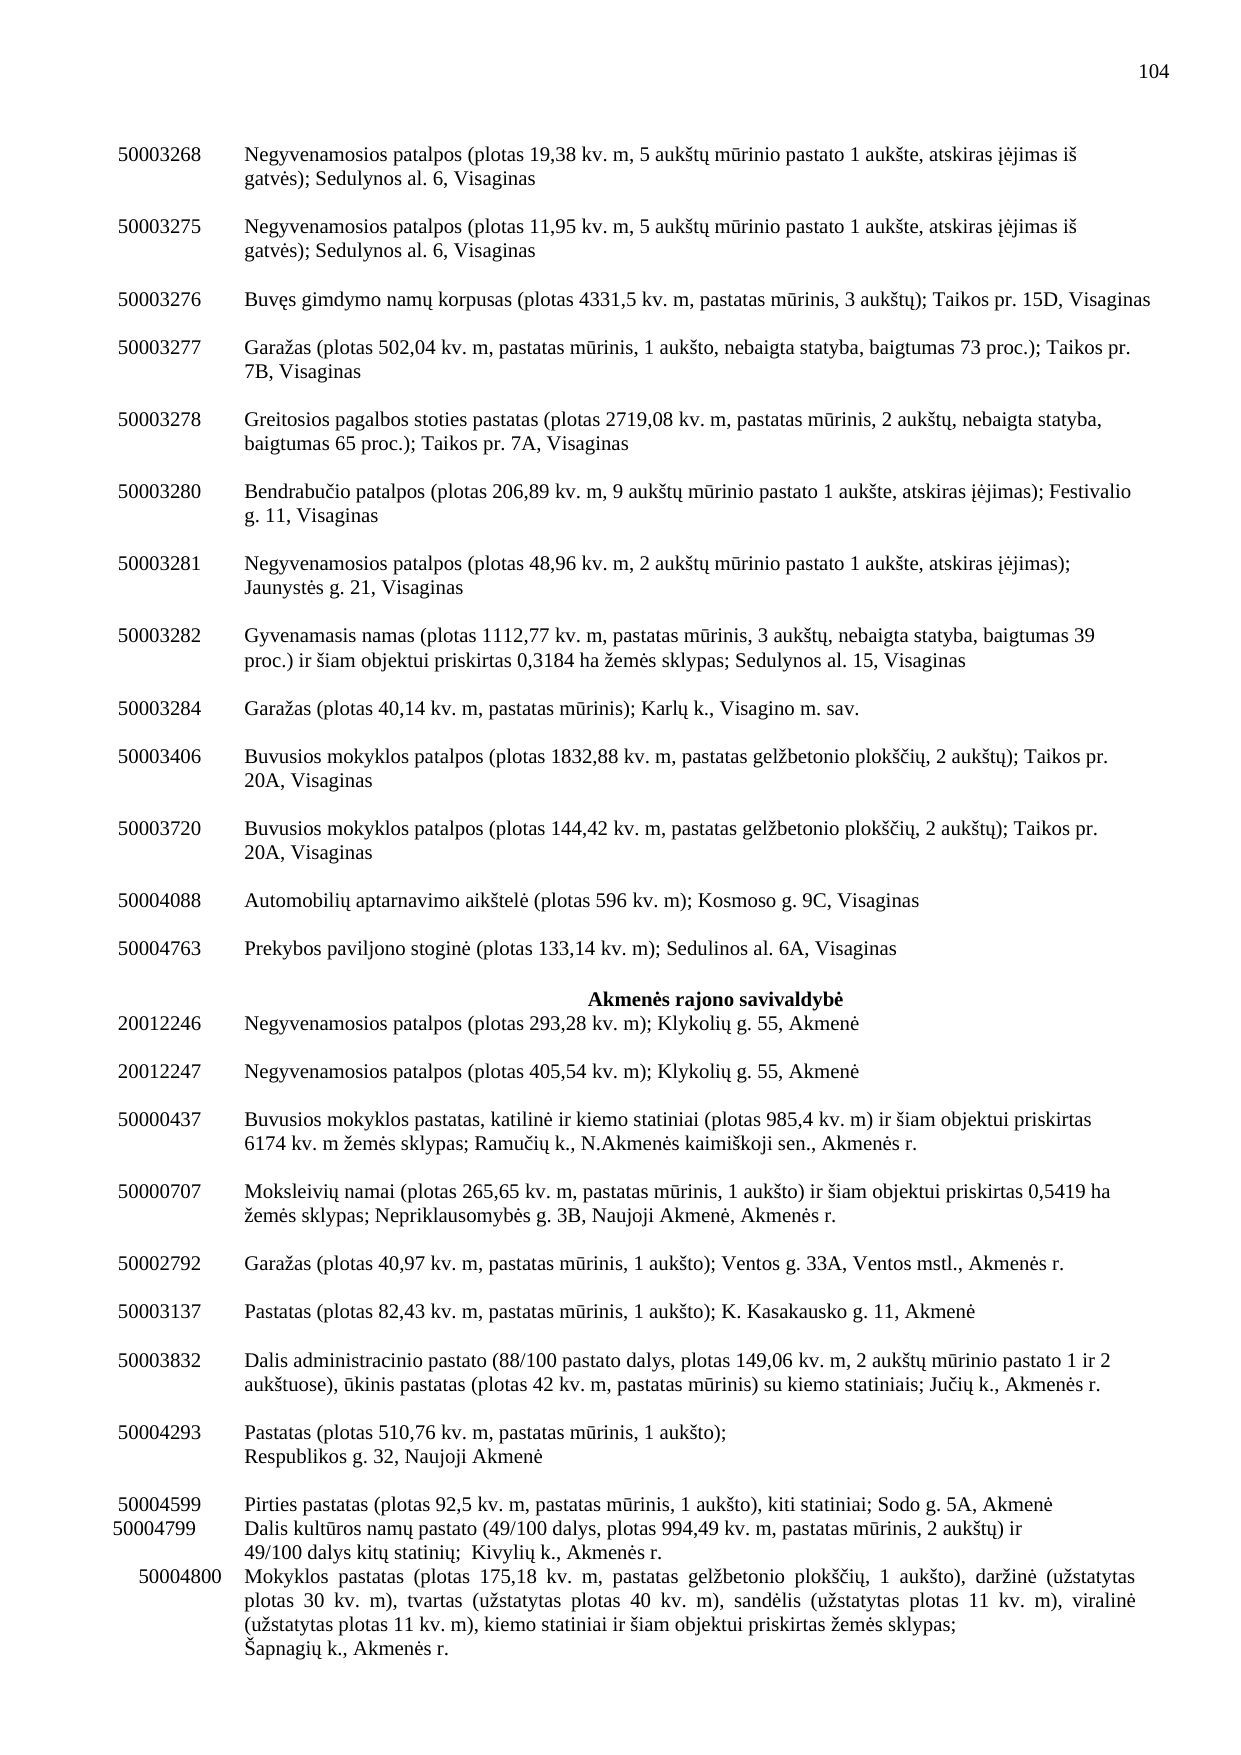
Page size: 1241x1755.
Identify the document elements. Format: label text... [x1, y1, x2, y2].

table_cell Pirties pastatas (plotas 92,5 kv. m, pastatas mūrinis, 1 aukšto), kiti statiniai; Sodo g. 5A, Akmenė [233, 1492, 1148, 1516]
table_cell [1193, 744, 1198, 792]
table_cell [1163, 1516, 1178, 1660]
table_cell [1198, 1155, 1240, 1179]
table_cell Akmenės rajono savivaldybė [233, 987, 1198, 1011]
table_cell [101, 311, 1198, 335]
table_cell [1198, 1300, 1240, 1323]
table_cell [1178, 888, 1192, 912]
table_cell [1163, 1348, 1178, 1396]
table_cell [1198, 190, 1240, 214]
table_cell Buvusios mokyklos pastatas, katilinė ir kiemo statiniai (plotas 985,4 kv. m) ir šiam objektui priskirtas 6174 kv. m žemės sklypas; Ramučių k., N.Akmenės kaimiškoji sen., Akmenės r. [233, 1107, 1148, 1155]
table_cell [1193, 407, 1198, 455]
table_cell [1178, 1516, 1192, 1660]
table_cell [1178, 1348, 1192, 1396]
table_cell [1198, 1227, 1240, 1251]
table_cell [101, 527, 1198, 551]
table_cell 50003281 [101, 551, 233, 599]
table_cell [1198, 383, 1240, 407]
table_cell Negyvenamosios patalpos (plotas 19,38 kv. m, 5 aukštų mūrinio pastato 1 aukšte, atskiras įėjimas iš gatvės); Sedulynos al. 6, Visaginas [233, 142, 1148, 190]
table_cell [1193, 1348, 1198, 1396]
table_cell [1198, 888, 1240, 912]
table_cell 50004293 [101, 1420, 233, 1468]
table_cell [1198, 963, 1240, 987]
table_cell Pastatas (plotas 82,43 kv. m, pastatas mūrinis, 1 aukšto); K. Kasakausko g. 11, Akmenė [233, 1300, 1148, 1323]
table_cell [101, 1083, 1198, 1107]
table_cell [101, 455, 1198, 479]
table_cell [1198, 987, 1240, 1011]
table_cell [101, 864, 1198, 888]
table_cell [1178, 335, 1192, 383]
table_cell [1193, 1300, 1198, 1323]
table_cell [101, 1035, 1198, 1059]
table_cell [1198, 479, 1240, 527]
table_cell [1163, 1179, 1178, 1227]
table_cell [1148, 1011, 1163, 1035]
table_cell [1198, 1396, 1240, 1420]
table_cell [101, 599, 1198, 623]
table_cell 50002792 [101, 1251, 233, 1275]
table_cell [1178, 744, 1192, 792]
table_cell [1193, 479, 1198, 527]
table_cell [1148, 335, 1163, 383]
table_cell [1198, 214, 1240, 262]
table_cell [1193, 214, 1198, 262]
table_cell [1178, 1179, 1192, 1227]
table_cell [1148, 407, 1163, 455]
table_cell Dalis kultūros namų pastato (49/100 dalys, plotas 994,49 kv. m, pastatas mūrinis, 2 aukštų) ir 49/100 dalys kitų statinių; Kivylių k., Akmenės r. Mokyklos pastatas (plotas 175,18 kv. m, pastatas gelžbetonio plokščių, 1 aukšto), daržinė (užstatytas plotas 30 kv. m), tvartas (užstatytas plotas 40 kv. m), sandėlis (užstatytas plotas 11 kv. m), viralinė (užstatytas plotas 11 kv. m), kiemo statiniai ir šiam objektui priskirtas žemės sklypas; Šapnagių k., Akmenės r. [233, 1516, 1148, 1660]
table_cell [1198, 142, 1240, 190]
table_cell Buvusios mokyklos patalpos (plotas 1832,88 kv. m, pastatas gelžbetonio plokščių, 2 aukštų); Taikos pr. 20A, Visaginas [233, 744, 1148, 792]
table_cell [1163, 696, 1178, 720]
table_cell [1198, 311, 1240, 335]
table_cell [1148, 816, 1163, 864]
table_cell [1193, 551, 1198, 599]
table_cell [1198, 624, 1240, 672]
table_cell [1198, 1492, 1240, 1516]
table_cell [1178, 214, 1192, 262]
table_cell [1148, 624, 1163, 672]
table_cell Garažas (plotas 40,14 kv. m, pastatas mūrinis); Karlų k., Visagino m. sav. [233, 696, 1148, 720]
table_cell [1163, 744, 1178, 792]
table_cell [1198, 672, 1240, 696]
table_cell [1148, 214, 1163, 262]
table_cell [101, 1396, 1198, 1420]
table_cell Automobilių aptarnavimo aikštelė (plotas 596 kv. m); Kosmoso g. 9C, Visaginas [233, 888, 1148, 912]
table_cell Negyvenamosios patalpos (plotas 293,28 kv. m); Klykolių g. 55, Akmenė [233, 1011, 1148, 1035]
table_cell [1198, 1251, 1240, 1275]
table_cell [101, 987, 233, 1011]
table_cell [1198, 816, 1240, 864]
table_cell [1193, 1492, 1198, 1516]
table_cell [1178, 1059, 1192, 1083]
table_cell [1198, 1179, 1240, 1227]
table_cell [1198, 1083, 1240, 1107]
table_cell [101, 1155, 1198, 1179]
table_cell [101, 190, 1198, 214]
table_cell Greitosios pagalbos stoties pastatas (plotas 2719,08 kv. m, pastatas mūrinis, 2 aukštų, nebaigta statyba, baigtumas 65 proc.); Taikos pr. 7A, Visaginas [233, 407, 1148, 455]
table_cell [1193, 816, 1198, 864]
table_cell [1148, 1179, 1163, 1227]
table_cell [1163, 551, 1178, 599]
table_cell 20012246 [101, 1011, 233, 1035]
table_cell [101, 1324, 1198, 1348]
table_cell [1178, 816, 1192, 864]
table_cell Garažas (plotas 40,97 kv. m, pastatas mūrinis, 1 aukšto); Ventos g. 33A, Ventos mstl., Akmenės r. [233, 1251, 1178, 1275]
table_cell [1193, 1420, 1198, 1468]
table_cell [1148, 696, 1163, 720]
table_cell [1148, 479, 1163, 527]
table_cell [1163, 1107, 1178, 1155]
table_cell [101, 672, 1198, 696]
table_cell [1198, 1011, 1240, 1035]
table_cell [1148, 1516, 1163, 1660]
table_cell [1198, 1275, 1240, 1299]
table_cell Buvęs gimdymo namų korpusas (plotas 4331,5 kv. m, pastatas mūrinis, 3 aukštų); Taikos pr. 15D, Visaginas [233, 287, 1178, 311]
table_cell [1163, 142, 1178, 190]
table_cell [1148, 1107, 1163, 1155]
table_cell 50003268 [101, 142, 233, 190]
table_cell [1198, 744, 1240, 792]
table_cell [1163, 1300, 1178, 1323]
table_cell [1193, 335, 1198, 383]
table_cell [1198, 335, 1240, 383]
table_cell [1148, 1059, 1163, 1083]
table_cell Gyvenamasis namas (plotas 1112,77 kv. m, pastatas mūrinis, 3 aukštų, nebaigta statyba, baigtumas 39 proc.) ir šiam objektui priskirtas 0,3184 ha žemės sklypas; Sedulynos al. 15, Visaginas [233, 624, 1148, 672]
table_cell [1178, 287, 1192, 311]
table_cell 50003282 [101, 624, 233, 672]
table_cell [1193, 1011, 1198, 1035]
table_cell 50000707 [101, 1179, 233, 1227]
table_cell [1148, 1492, 1163, 1516]
table_cell [1198, 1468, 1240, 1492]
table_cell [1198, 1107, 1240, 1155]
table_cell [1198, 696, 1240, 720]
table_cell [101, 1660, 1198, 1684]
table_cell [1178, 696, 1192, 720]
table_cell [1178, 1492, 1192, 1516]
table_cell [1178, 479, 1192, 527]
table_cell [1148, 551, 1163, 599]
table_cell 20012247 [101, 1059, 233, 1083]
table_cell [1198, 599, 1240, 623]
table_cell [1178, 142, 1192, 190]
table_cell [1163, 1492, 1178, 1516]
table_cell [1163, 816, 1178, 864]
table_cell [1163, 479, 1178, 527]
table_cell Negyvenamosios patalpos (plotas 48,96 kv. m, 2 aukštų mūrinio pastato 1 aukšte, atskiras įėjimas); Jaunystės g. 21, Visaginas [233, 551, 1148, 599]
table_cell [1178, 1011, 1192, 1035]
table_cell [1178, 624, 1192, 672]
table_cell 50004763 [101, 936, 233, 963]
table_cell [1178, 551, 1192, 599]
table_cell [1193, 1059, 1198, 1083]
table_cell [1198, 263, 1240, 287]
table_cell [101, 720, 1198, 744]
table_cell 50004799 50004800 [101, 1516, 233, 1660]
table_cell [1198, 527, 1240, 551]
table_cell [101, 792, 1198, 816]
table_cell [1198, 1035, 1240, 1059]
table_cell [1198, 1516, 1240, 1660]
table_cell [1198, 1059, 1240, 1083]
table_cell 50003284 [101, 696, 233, 720]
table_cell [1178, 1251, 1192, 1275]
table_cell [1178, 1420, 1192, 1468]
table_cell [1163, 335, 1178, 383]
table_cell 50003137 [101, 1300, 233, 1323]
table_cell [101, 1468, 1198, 1492]
table_cell [101, 1275, 1198, 1299]
table_cell Dalis administracinio pastato (88/100 pastato dalys, plotas 149,06 kv. m, 2 aukštų mūrinio pastato 1 ir 2 aukštuose), ūkinis pastatas (plotas 42 kv. m, pastatas mūrinis) su kiemo statiniais; Jučių k., Akmenės r. [233, 1348, 1148, 1396]
table_cell Buvusios mokyklos patalpos (plotas 144,42 kv. m, pastatas gelžbetonio plokščių, 2 aukštų); Taikos pr. 20A, Visaginas [233, 816, 1148, 864]
table_cell [1148, 142, 1163, 190]
table_cell [1198, 936, 1240, 963]
table_cell [1198, 1420, 1240, 1468]
table_cell Pastatas (plotas 510,76 kv. m, pastatas mūrinis, 1 aukšto); Respublikos g. 32, Naujoji Akmenė [233, 1420, 1148, 1468]
table_cell 50003832 [101, 1348, 233, 1396]
table_cell [1163, 888, 1178, 912]
table_cell [1178, 1107, 1192, 1155]
table_cell [1193, 1179, 1198, 1227]
table_cell [1198, 864, 1240, 888]
table_cell [1198, 1324, 1240, 1348]
table_cell Negyvenamosios patalpos (plotas 11,95 kv. m, 5 aukštų mūrinio pastato 1 aukšte, atskiras įėjimas iš gatvės); Sedulynos al. 6, Visaginas [233, 214, 1148, 262]
table_cell [1193, 888, 1198, 912]
table_cell [1198, 1348, 1240, 1396]
table_cell 50003406 [101, 744, 233, 792]
table_cell [101, 118, 1198, 142]
table_cell [101, 1227, 1198, 1251]
table_cell [1198, 118, 1240, 142]
table_cell [1198, 720, 1240, 744]
table_cell [101, 383, 1198, 407]
table_cell 50003720 [101, 816, 233, 864]
table_cell [1193, 1516, 1198, 1660]
table_cell 50004599 [101, 1492, 233, 1516]
table_cell Negyvenamosios patalpos (plotas 405,54 kv. m); Klykolių g. 55, Akmenė [233, 1059, 1148, 1083]
table_cell [1193, 287, 1198, 311]
table_cell [1178, 1300, 1192, 1323]
table_cell [1193, 624, 1198, 672]
table_cell [1148, 888, 1163, 912]
table_cell [1198, 792, 1240, 816]
table_cell [1198, 912, 1240, 936]
table_cell 50003277 [101, 335, 233, 383]
table_cell [101, 263, 1198, 287]
table_cell [1178, 407, 1192, 455]
table_cell 50004088 [101, 888, 233, 912]
table_cell [1193, 696, 1198, 720]
table_cell [1163, 1420, 1178, 1468]
table_cell 50003276 [101, 287, 233, 311]
table_cell [1163, 407, 1178, 455]
table_cell [1198, 407, 1240, 455]
table_cell [1198, 551, 1240, 599]
table_cell 50003275 [101, 214, 233, 262]
table_cell [1193, 1107, 1198, 1155]
table_cell Bendrabučio patalpos (plotas 206,89 kv. m, 9 aukštų mūrinio pastato 1 aukšte, atskiras įėjimas); Festivalio g. 11, Visaginas [233, 479, 1148, 527]
table_cell [1163, 214, 1178, 262]
table_cell [1148, 744, 1163, 792]
table_cell [1198, 455, 1240, 479]
table_cell [1148, 1420, 1163, 1468]
table_cell Garažas (plotas 502,04 kv. m, pastatas mūrinis, 1 aukšto, nebaigta statyba, baigtumas 73 proc.); Taikos pr. 7B, Visaginas [233, 335, 1148, 383]
table_cell [101, 912, 1198, 936]
table_cell [1193, 1251, 1198, 1275]
table_cell [101, 963, 1198, 987]
table_cell 50000437 [101, 1107, 233, 1155]
table_cell Moksleivių namai (plotas 265,65 kv. m, pastatas mūrinis, 1 aukšto) ir šiam objektui priskirtas 0,5419 ha žemės sklypas; Nepriklausomybės g. 3B, Naujoji Akmenė, Akmenės r. [233, 1179, 1148, 1227]
table_cell [1163, 624, 1178, 672]
table_cell [1148, 1348, 1163, 1396]
table_cell [1163, 1059, 1178, 1083]
table_cell 50003280 [101, 479, 233, 527]
table_cell [1198, 1660, 1240, 1684]
table_cell [1148, 1300, 1163, 1323]
table_cell [1198, 287, 1240, 311]
table_cell [1163, 1011, 1178, 1035]
table_cell Prekybos paviljono stoginė (plotas 133,14 kv. m); Sedulinos al. 6A, Visaginas [233, 936, 1198, 963]
table_cell 50003278 [101, 407, 233, 455]
table_cell [1193, 142, 1198, 190]
